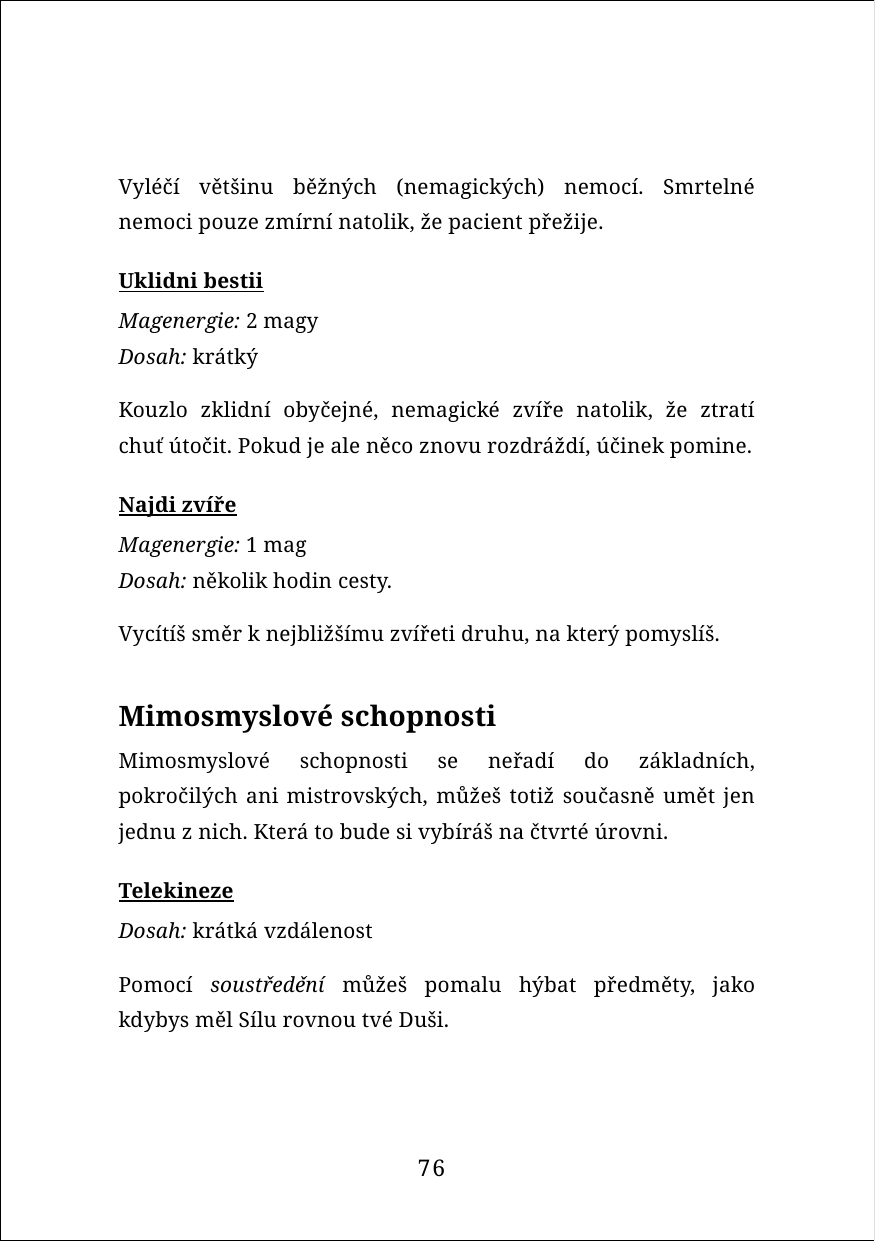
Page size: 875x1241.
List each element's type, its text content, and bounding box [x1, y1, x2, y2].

text Dosah: krátká vzdálenost [118, 916, 756, 945]
text Mimosmyslové schopnosti se neřadí do základních, pokročilých ani mistrovských, můžeš totiž současně umět jen jednu z nich. Která to bude si vybíráš na čtvrté úrovni. [118, 746, 756, 846]
subtitle Uklidni bestii [118, 266, 756, 295]
text Pomocí soustředění můžeš pomalu hýbat předměty, jako kdybys měl Sílu rovnou tvé Duši. [118, 970, 756, 1034]
text Magenergie: 1 mag Dosah: několik hodin cesty. [118, 530, 756, 594]
subtitle Najdi zvíře [118, 490, 756, 518]
text Kouzlo zklidní obyčejné, nemagické zvíře natolik, že ztratí chuť útočit. Pokud je ale něco znovu rozdráždí, účinek pomine. [118, 395, 756, 459]
subtitle Telekineze [118, 876, 756, 905]
text Vycítíš směr k nejbližšímu zvířeti druhu, na který pomyslíš. [118, 619, 756, 647]
text Vyléčí většinu běžných (nemagických) nemocí. Smrtelné nemoci pouze zmírní natolik, že pacient přežije. [118, 172, 756, 236]
text Magenergie: 2 magy Dosah: krátký [118, 307, 756, 371]
subtitle Mimosmyslové schopnosti [118, 696, 756, 734]
